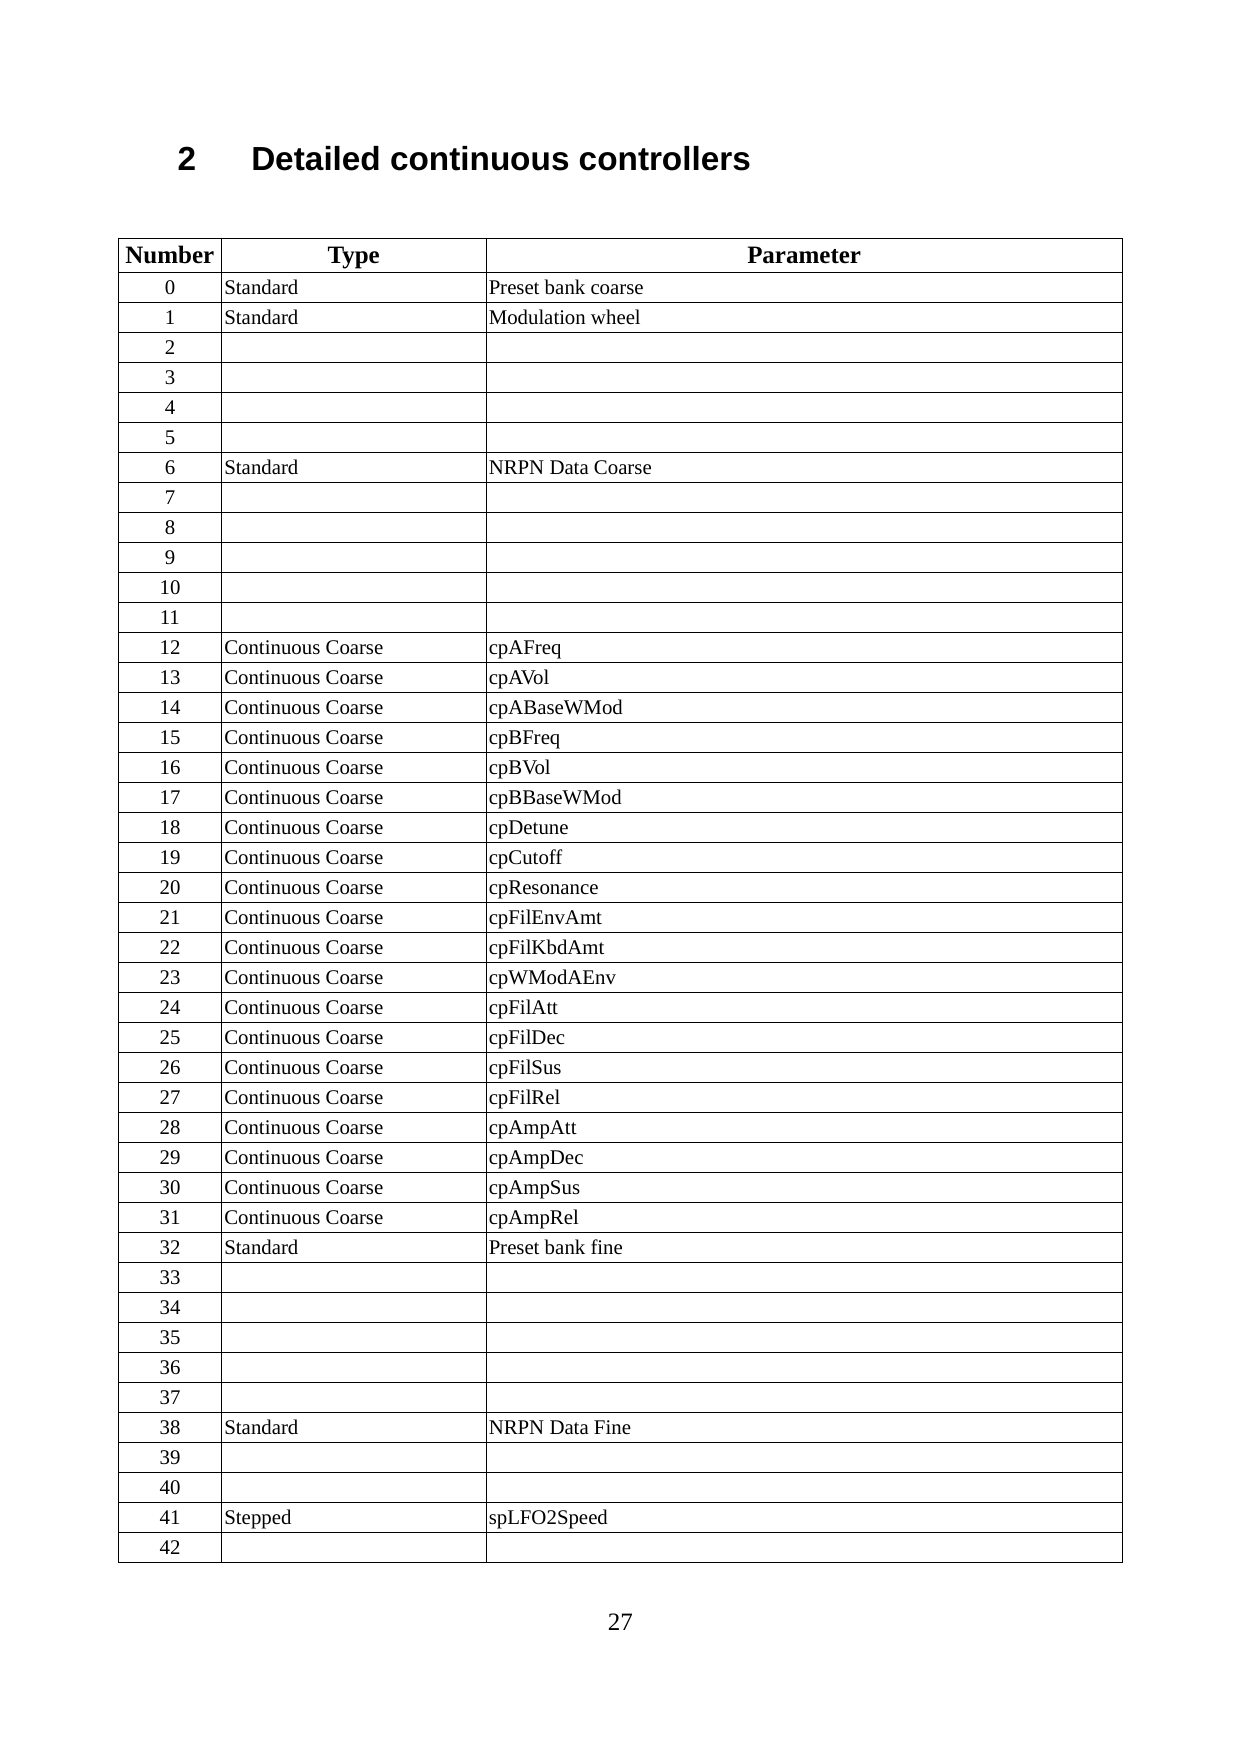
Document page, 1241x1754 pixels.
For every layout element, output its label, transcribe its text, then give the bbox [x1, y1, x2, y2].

table_cell Preset bank coarse [487, 273, 1122, 302]
table_cell Modulation wheel [487, 303, 1122, 332]
table_cell 0 [119, 273, 221, 302]
table_cell 34 [119, 1293, 221, 1322]
table_cell [222, 483, 486, 512]
table_cell 6 [119, 453, 221, 482]
table_cell 41 [119, 1503, 221, 1532]
table_cell Standard [222, 303, 486, 332]
table_cell cpAmpAtt [487, 1113, 1122, 1142]
table_cell NRPN Data Coarse [487, 453, 1122, 482]
table_cell 2 [119, 333, 221, 362]
table_cell cpResonance [487, 873, 1122, 902]
table_cell cpAVol [487, 663, 1122, 692]
table_cell cpFilAtt [487, 993, 1122, 1022]
table_cell [222, 1263, 486, 1292]
table_cell 19 [119, 843, 221, 872]
table_cell 10 [119, 573, 221, 602]
table_cell Continuous Coarse [222, 1173, 486, 1202]
table_cell NRPN Data Fine [487, 1413, 1122, 1442]
table_cell cpAmpSus [487, 1173, 1122, 1202]
table_cell cpBVol [487, 753, 1122, 782]
table_cell [487, 1383, 1122, 1412]
table_cell 40 [119, 1473, 221, 1502]
table_cell 22 [119, 933, 221, 962]
table_cell 14 [119, 693, 221, 722]
table_cell [487, 1443, 1122, 1472]
table_cell [222, 573, 486, 602]
table_cell cpFilRel [487, 1083, 1122, 1112]
table_cell [222, 513, 486, 542]
table_cell 1 [119, 303, 221, 332]
table_cell 18 [119, 813, 221, 842]
table_cell 3 [119, 363, 221, 392]
table_cell cpCutoff [487, 843, 1122, 872]
table_cell cpFilDec [487, 1023, 1122, 1052]
table_cell 26 [119, 1053, 221, 1082]
table_cell Continuous Coarse [222, 693, 486, 722]
table_cell 4 [119, 393, 221, 422]
table_cell [222, 1443, 486, 1472]
table_cell [222, 423, 486, 452]
table_cell Continuous Coarse [222, 843, 486, 872]
table_cell Continuous Coarse [222, 933, 486, 962]
table_cell cpAmpRel [487, 1203, 1122, 1232]
table_cell Continuous Coarse [222, 993, 486, 1022]
table_cell [487, 393, 1122, 422]
table_cell [222, 363, 486, 392]
table_cell Stepped [222, 1503, 486, 1532]
table_cell 38 [119, 1413, 221, 1442]
table_cell [487, 1533, 1122, 1562]
table_cell [222, 1383, 486, 1412]
table_cell [487, 1473, 1122, 1502]
table_cell [222, 333, 486, 362]
table_cell cpWModAEnv [487, 963, 1122, 992]
table_cell 24 [119, 993, 221, 1022]
table_cell [222, 1293, 486, 1322]
table_cell Continuous Coarse [222, 633, 486, 662]
subtitle Detailed continuous controllers [177, 139, 1122, 177]
table_cell [487, 423, 1122, 452]
table_cell 15 [119, 723, 221, 752]
table_cell Continuous Coarse [222, 723, 486, 752]
table_cell cpFilEnvAmt [487, 903, 1122, 932]
table_cell Continuous Coarse [222, 663, 486, 692]
table_cell cpAmpDec [487, 1143, 1122, 1172]
table_cell Standard [222, 1233, 486, 1262]
table_cell cpFilKbdAmt [487, 933, 1122, 962]
table_cell cpBBaseWMod [487, 783, 1122, 812]
table_cell Continuous Coarse [222, 1083, 486, 1112]
table_cell 8 [119, 513, 221, 542]
table_cell 36 [119, 1353, 221, 1382]
table_cell cpBFreq [487, 723, 1122, 752]
table_cell Standard [222, 453, 486, 482]
table_cell Continuous Coarse [222, 753, 486, 782]
table_cell Continuous Coarse [222, 783, 486, 812]
table_cell [487, 1293, 1122, 1322]
table_cell Continuous Coarse [222, 1053, 486, 1082]
table_cell 11 [119, 603, 221, 632]
table_cell [222, 1323, 486, 1352]
table_cell [222, 393, 486, 422]
table_cell [487, 603, 1122, 632]
table_cell 32 [119, 1233, 221, 1262]
table_header Number [119, 239, 221, 272]
table_cell 23 [119, 963, 221, 992]
table_cell [487, 363, 1122, 392]
table_cell 33 [119, 1263, 221, 1292]
table_cell [487, 513, 1122, 542]
table_cell [222, 1473, 486, 1502]
table_cell 39 [119, 1443, 221, 1472]
table_cell Continuous Coarse [222, 1203, 486, 1232]
table_cell [487, 1323, 1122, 1352]
table_cell spLFO2Speed [487, 1503, 1122, 1532]
table_cell 35 [119, 1323, 221, 1352]
table_cell cpDetune [487, 813, 1122, 842]
table_cell [222, 1353, 486, 1382]
table_cell 13 [119, 663, 221, 692]
table_cell [487, 333, 1122, 362]
table_cell 25 [119, 1023, 221, 1052]
table_header Parameter [487, 239, 1122, 272]
table_cell Continuous Coarse [222, 1113, 486, 1142]
table_cell 31 [119, 1203, 221, 1232]
table_cell [487, 543, 1122, 572]
table_cell Standard [222, 1413, 486, 1442]
table_cell 29 [119, 1143, 221, 1172]
table_cell 27 [119, 1083, 221, 1112]
table_cell 5 [119, 423, 221, 452]
table_cell cpAFreq [487, 633, 1122, 662]
table_cell [487, 573, 1122, 602]
table_cell 16 [119, 753, 221, 782]
table_cell Continuous Coarse [222, 903, 486, 932]
table_cell Continuous Coarse [222, 963, 486, 992]
table_cell cpFilSus [487, 1053, 1122, 1082]
table_cell [222, 603, 486, 632]
table_cell Continuous Coarse [222, 873, 486, 902]
table_cell 9 [119, 543, 221, 572]
table_cell 28 [119, 1113, 221, 1142]
table_cell 21 [119, 903, 221, 932]
table_cell 17 [119, 783, 221, 812]
table_cell cpABaseWMod [487, 693, 1122, 722]
table_cell [487, 1263, 1122, 1292]
table_cell 30 [119, 1173, 221, 1202]
table_cell 37 [119, 1383, 221, 1412]
table_cell Continuous Coarse [222, 1023, 486, 1052]
table_cell 42 [119, 1533, 221, 1562]
table_cell [222, 543, 486, 572]
table_cell [487, 1353, 1122, 1382]
table_header Type [222, 239, 486, 272]
table_cell Standard [222, 273, 486, 302]
table_cell 7 [119, 483, 221, 512]
table_cell Preset bank fine [487, 1233, 1122, 1262]
table_cell Continuous Coarse [222, 813, 486, 842]
table_cell [487, 483, 1122, 512]
table_cell 12 [119, 633, 221, 662]
table_cell Continuous Coarse [222, 1143, 486, 1172]
table_cell [222, 1533, 486, 1562]
table_cell 20 [119, 873, 221, 902]
